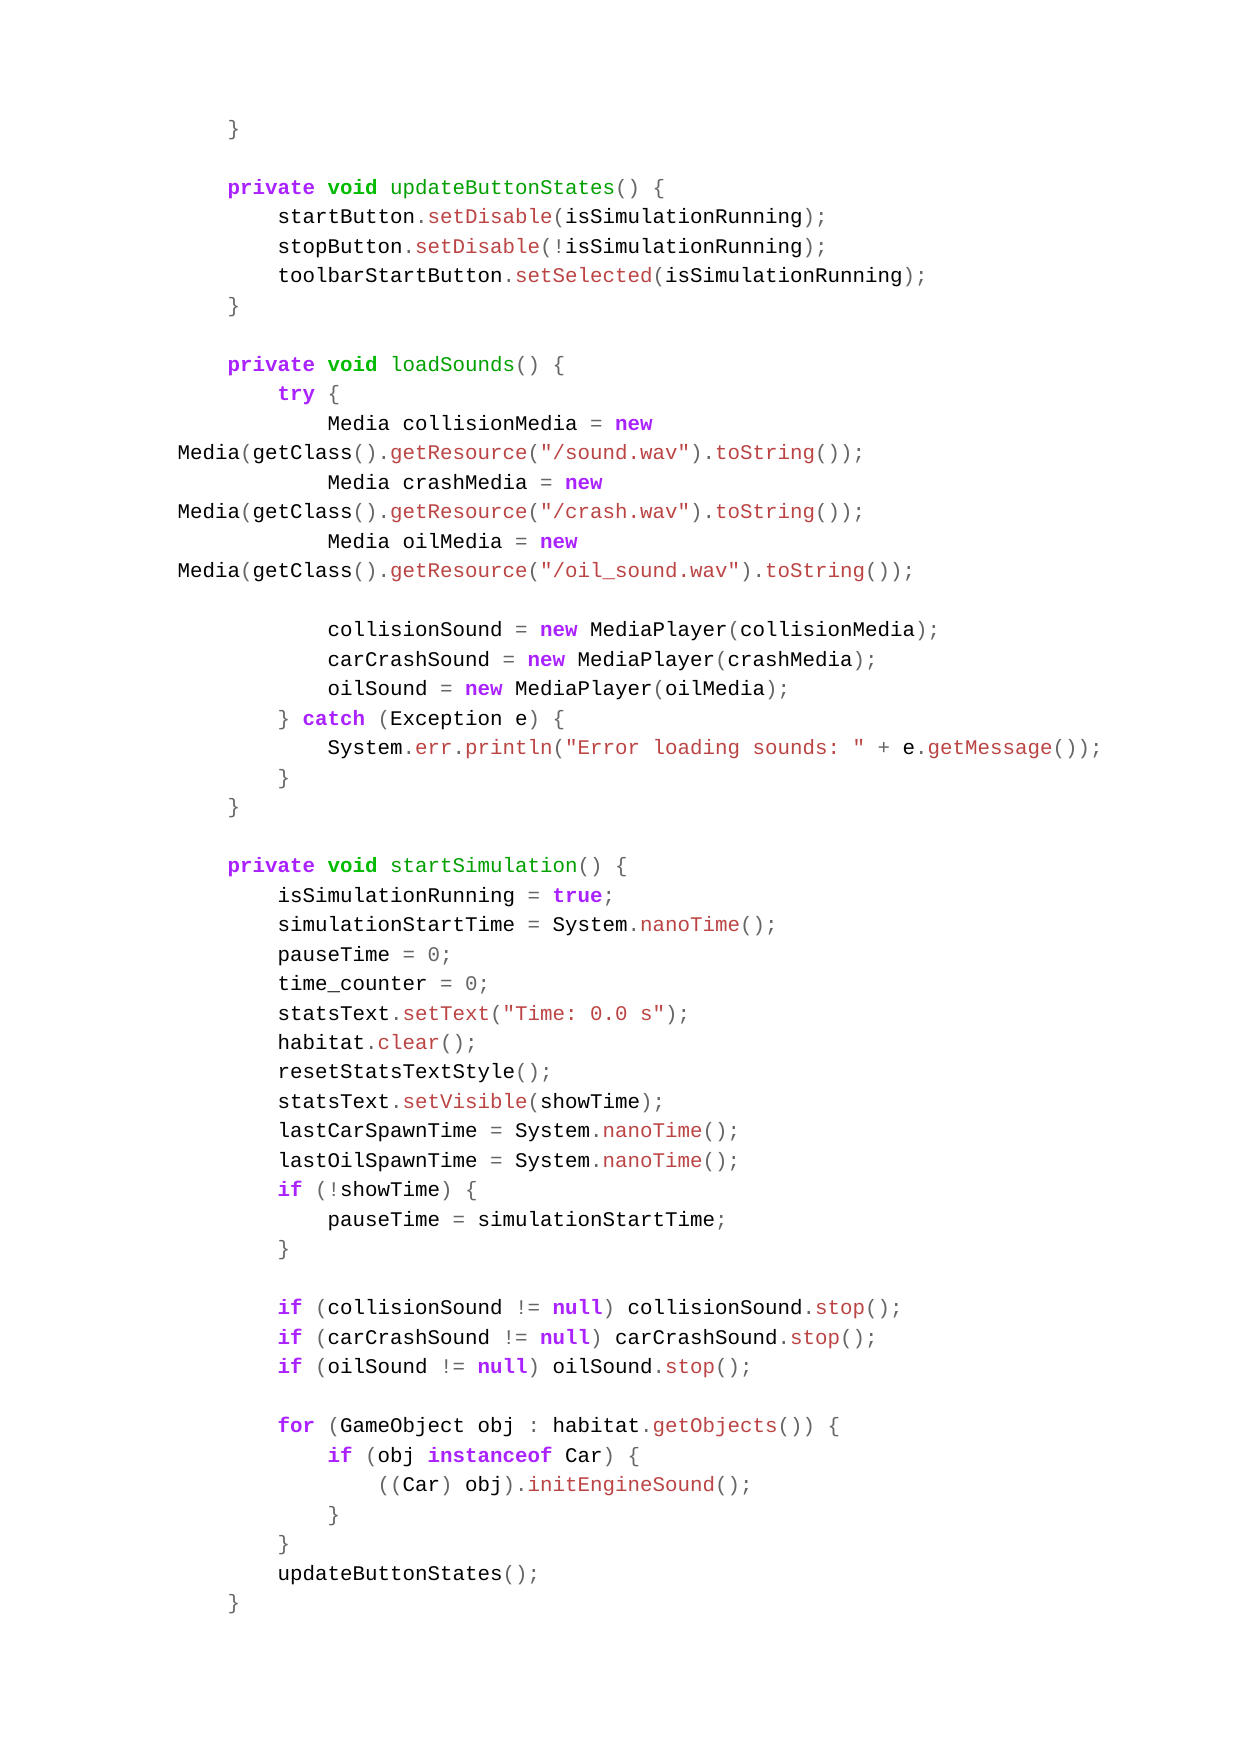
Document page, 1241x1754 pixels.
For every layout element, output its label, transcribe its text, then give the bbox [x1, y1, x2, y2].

text isSimulationRunning = true; [177, 884, 1152, 908]
text } [177, 767, 1152, 790]
text if (oilSound != null) oilSound.stop(); [177, 1356, 1152, 1380]
text updateButtonStates(); [177, 1563, 1152, 1586]
text } [177, 1238, 1152, 1262]
text time_counter = 0; [177, 973, 1152, 997]
text private void updateButtonStates() { [177, 177, 1152, 201]
text if (obj instanceof Car) { [177, 1445, 1152, 1468]
text Media collisionMedia = new Media(getClass().getResource("/sound.wav").toString()); [177, 413, 1152, 466]
text startButton.setDisable(isSimulationRunning); [177, 207, 1152, 230]
text } catch (Exception e) { [177, 708, 1152, 731]
text simulationStartTime = System.nanoTime(); [177, 914, 1152, 938]
text collisionSound = new MediaPlayer(collisionMedia); [177, 619, 1152, 643]
text lastOilSpawnTime = System.nanoTime(); [177, 1150, 1152, 1173]
text Media crashMedia = new Media(getClass().getResource("/crash.wav").toString()); [177, 472, 1152, 525]
text System.err.println("Error loading sounds: " + e.getMessage()); [177, 737, 1152, 761]
text stopButton.setDisable(!isSimulationRunning); [177, 236, 1152, 260]
text carCrashSound = new MediaPlayer(crashMedia); [177, 649, 1152, 672]
text ((Car) obj).initEngineSound(); [177, 1474, 1152, 1498]
text resetStatsTextStyle(); [177, 1061, 1152, 1085]
text Media oilMedia = new Media(getClass().getResource("/oil_sound.wav").toString()); [177, 531, 1152, 584]
text pauseTime = simulationStartTime; [177, 1209, 1152, 1232]
text } [177, 1533, 1152, 1557]
text } [177, 295, 1152, 319]
text } [177, 1504, 1152, 1527]
text lastCarSpawnTime = System.nanoTime(); [177, 1120, 1152, 1144]
text statsText.setText("Time: 0.0 s"); [177, 1002, 1152, 1026]
text private void loadSounds() { [177, 354, 1152, 378]
text } [177, 118, 1152, 142]
text statsText.setVisible(showTime); [177, 1091, 1152, 1114]
text toolbarStartButton.setSelected(isSimulationRunning); [177, 266, 1152, 289]
text oilSound = new MediaPlayer(oilMedia); [177, 678, 1152, 702]
text } [177, 796, 1152, 820]
text if (carCrashSound != null) carCrashSound.stop(); [177, 1327, 1152, 1350]
text try { [177, 383, 1152, 407]
text pauseTime = 0; [177, 943, 1152, 967]
text } [177, 1592, 1152, 1616]
text if (!showTime) { [177, 1179, 1152, 1203]
text if (collisionSound != null) collisionSound.stop(); [177, 1297, 1152, 1321]
text for (GameObject obj : habitat.getObjects()) { [177, 1415, 1152, 1439]
text private void startSimulation() { [177, 855, 1152, 879]
text habitat.clear(); [177, 1032, 1152, 1056]
